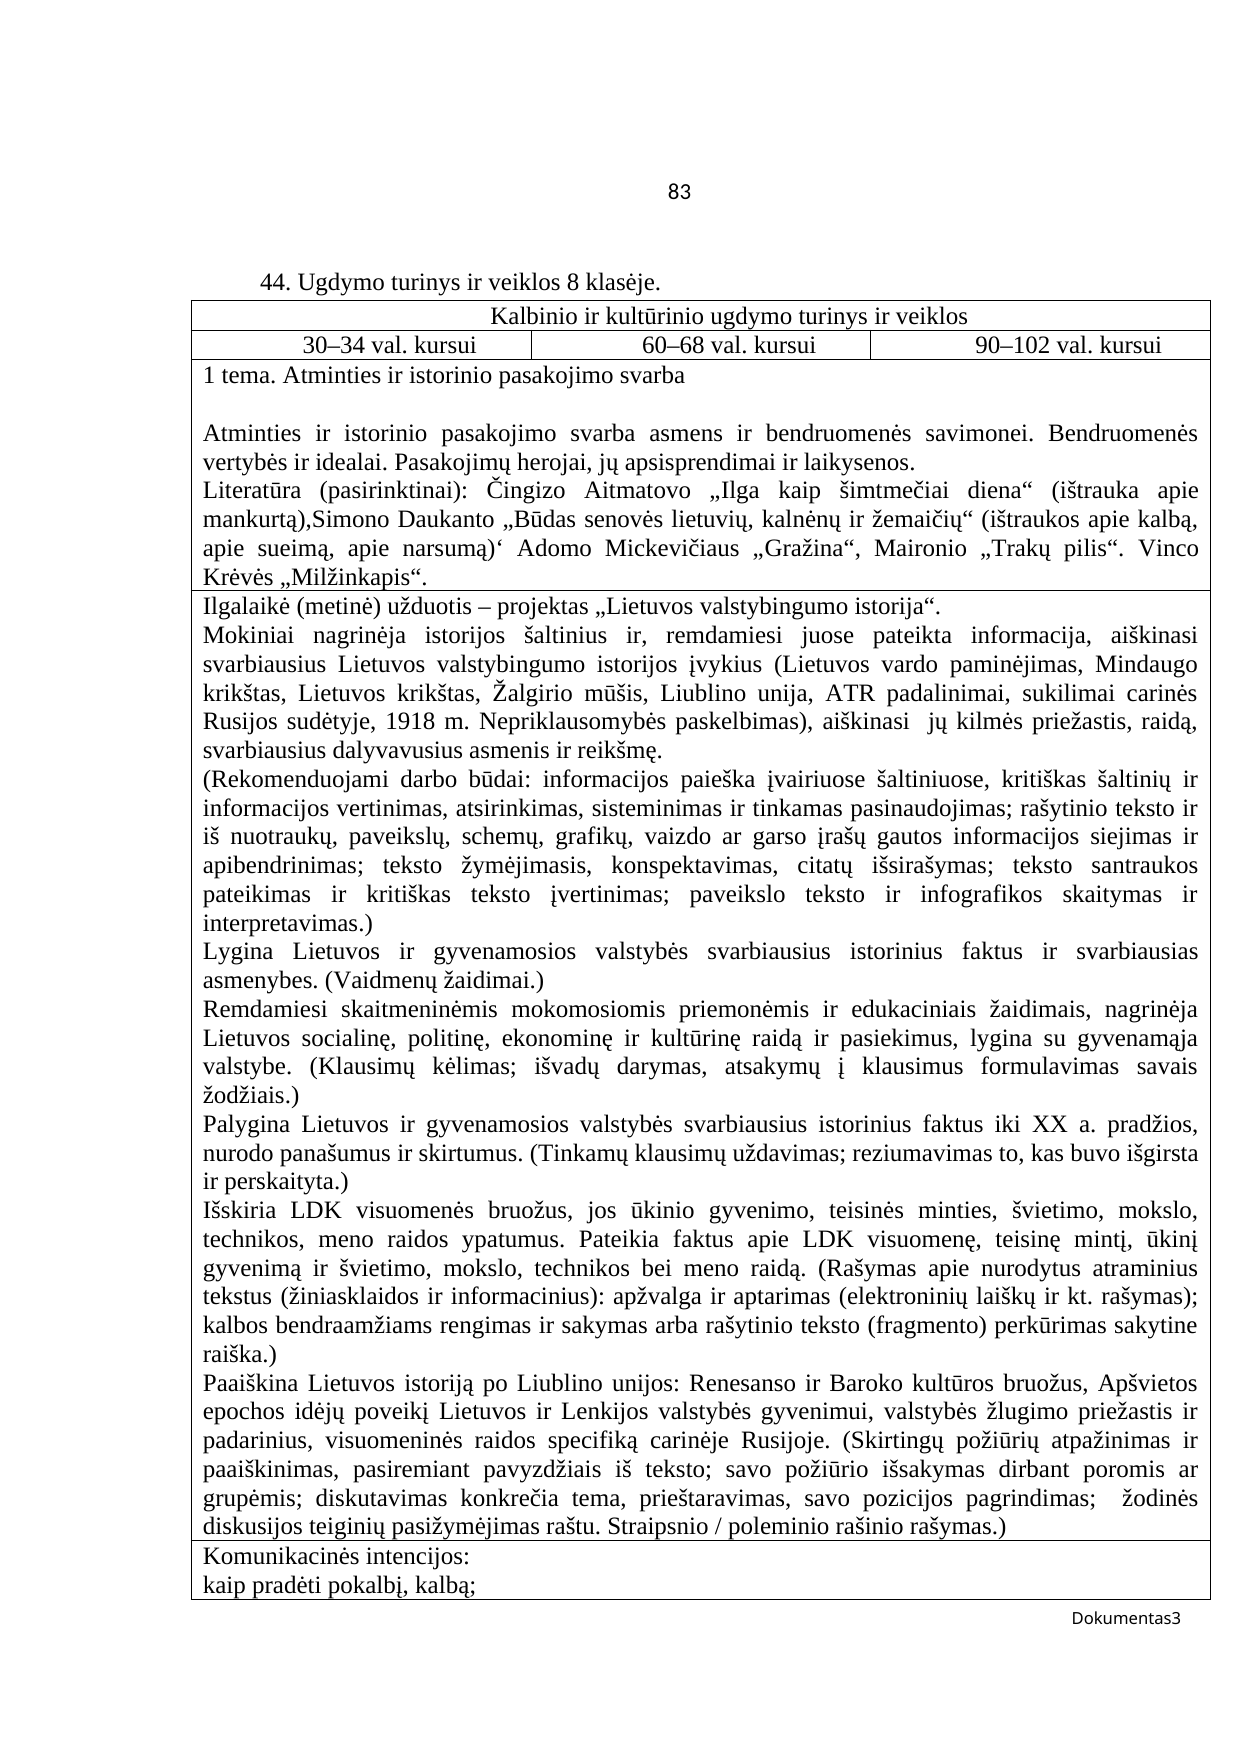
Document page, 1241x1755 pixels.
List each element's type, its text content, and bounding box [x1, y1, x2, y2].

table_cell 90–102 val. kursui [871, 331, 1210, 359]
table_cell Ilgalaikė (metinė) užduotis – projektas „Lietuvos valstybingumo istorija“. Mokiniai nagrinėja istorijos šaltinius ir, remdamiesi juose pateikta informacija, aiškinasi svarbiausius Lietuvos valstybingumo istorijos įvykius (Lietuvos vardo paminėjimas, Mindaugo krikštas, Lietuvos krikštas, Žalgirio mūšis, Liublino unija, ATR padalinimai, sukilimai carinės Rusijos sudėtyje, 1918 m. Nepriklausomybės paskelbimas), aiškinasi jų kilmės priežastis, raidą, svarbiausius dalyvavusius asmenis ir reikšmę. (Rekomenduojami darbo būdai: informacijos paieška įvairiuose šaltiniuose, kritiškas šaltinių ir informacijos vertinimas, atsirinkimas, sisteminimas ir tinkamas pasinaudojimas; rašytinio teksto ir iš nuotraukų, paveikslų, schemų, grafikų, vaizdo ar garso įrašų gautos informacijos siejimas ir apibendrinimas; teksto žymėjimasis, konspektavimas, citatų išsirašymas; teksto santraukos pateikimas ir kritiškas teksto įvertinimas; paveikslo teksto ir infografikos skaitymas ir interpretavimas.) Lygina Lietuvos ir gyvenamosios valstybės svarbiausius istorinius faktus ir svarbiausias asmenybes. (Vaidmenų žaidimai.) Remdamiesi skaitmeninėmis mokomosiomis priemonėmis ir edukaciniais žaidimais, nagrinėja Lietuvos socialinę, politinę, ekonominę ir kultūrinę raidą ir pasiekimus, lygina su gyvenamąja valstybe. (Klausimų kėlimas; išvadų darymas, atsakymų į klausimus formulavimas savais žodžiais.) Palygina Lietuvos ir gyvenamosios valstybės svarbiausius istorinius faktus iki XX a. pradžios, nurodo panašumus ir skirtumus. (Tinkamų klausimų uždavimas; reziumavimas to, kas buvo išgirsta ir perskaityta.) Išskiria LDK visuomenės bruožus, jos ūkinio gyvenimo, teisinės minties, švietimo, mokslo, technikos, meno raidos ypatumus. Pateikia faktus apie LDK visuomenę, teisinę mintį, ūkinį gyvenimą ir švietimo, mokslo, technikos bei meno raidą. (Rašymas apie nurodytus atraminius tekstus (žiniasklaidos ir informacinius): apžvalga ir aptarimas (elektroninių laiškų ir kt. rašymas); kalbos bendraamžiams rengimas ir sakymas arba rašytinio teksto (fragmento) perkūrimas sakytine raiška.) Paaiškina Lietuvos istoriją po Liublino unijos: Renesanso ir Baroko kultūros bruožus, Apšvietos epochos idėjų poveikį Lietuvos ir Lenkijos valstybės gyvenimui, valstybės žlugimo priežastis ir padarinius, visuomeninės raidos specifiką carinėje Rusijoje. (Skirtingų požiūrių atpažinimas ir paaiškinimas, pasiremiant pavyzdžiais iš teksto; savo požiūrio išsakymas dirbant poromis ar grupėmis; diskutavimas konkrečia tema, prieštaravimas, savo pozicijos pagrindimas; žodinės diskusijos teiginių pasižymėjimas raštu. Straipsnio / poleminio rašinio rašymas.) [192, 591, 1210, 1540]
table_header Kalbinio ir kultūrinio ugdymo turinys ir veiklos [192, 301, 1210, 329]
table_cell Komunikacinės intencijos: kaip pradėti pokalbį, kalbą; [192, 1541, 1210, 1599]
table_cell 60–68 val. kursui [532, 331, 870, 359]
text 44. Ugdymo turinys ir veiklos 8 klasėje. [260, 267, 1181, 295]
table_cell 30–34 val. kursui [192, 331, 531, 359]
table_cell 1 tema. Atminties ir istorinio pasakojimo svarba Atminties ir istorinio pasakojimo svarba asmens ir bendruomenės savimonei. Bendruomenės vertybės ir idealai. Pasakojimų herojai, jų apsisprendimai ir laikysenos. Literatūra (pasirinktinai): Čingizo Aitmatovo „Ilga kaip šimtmečiai diena“ (ištrauka apie mankurtą),Simono Daukanto „Būdas senovės lietuvių, kalnėnų ir žemaičių“ (ištraukos apie kalbą, apie sueimą, apie narsumą)‘ Adomo Mickevičiaus „Gražina“, Maironio „Trakų pilis“. Vinco Krėvės „Milžinkapis“. [192, 360, 1210, 590]
